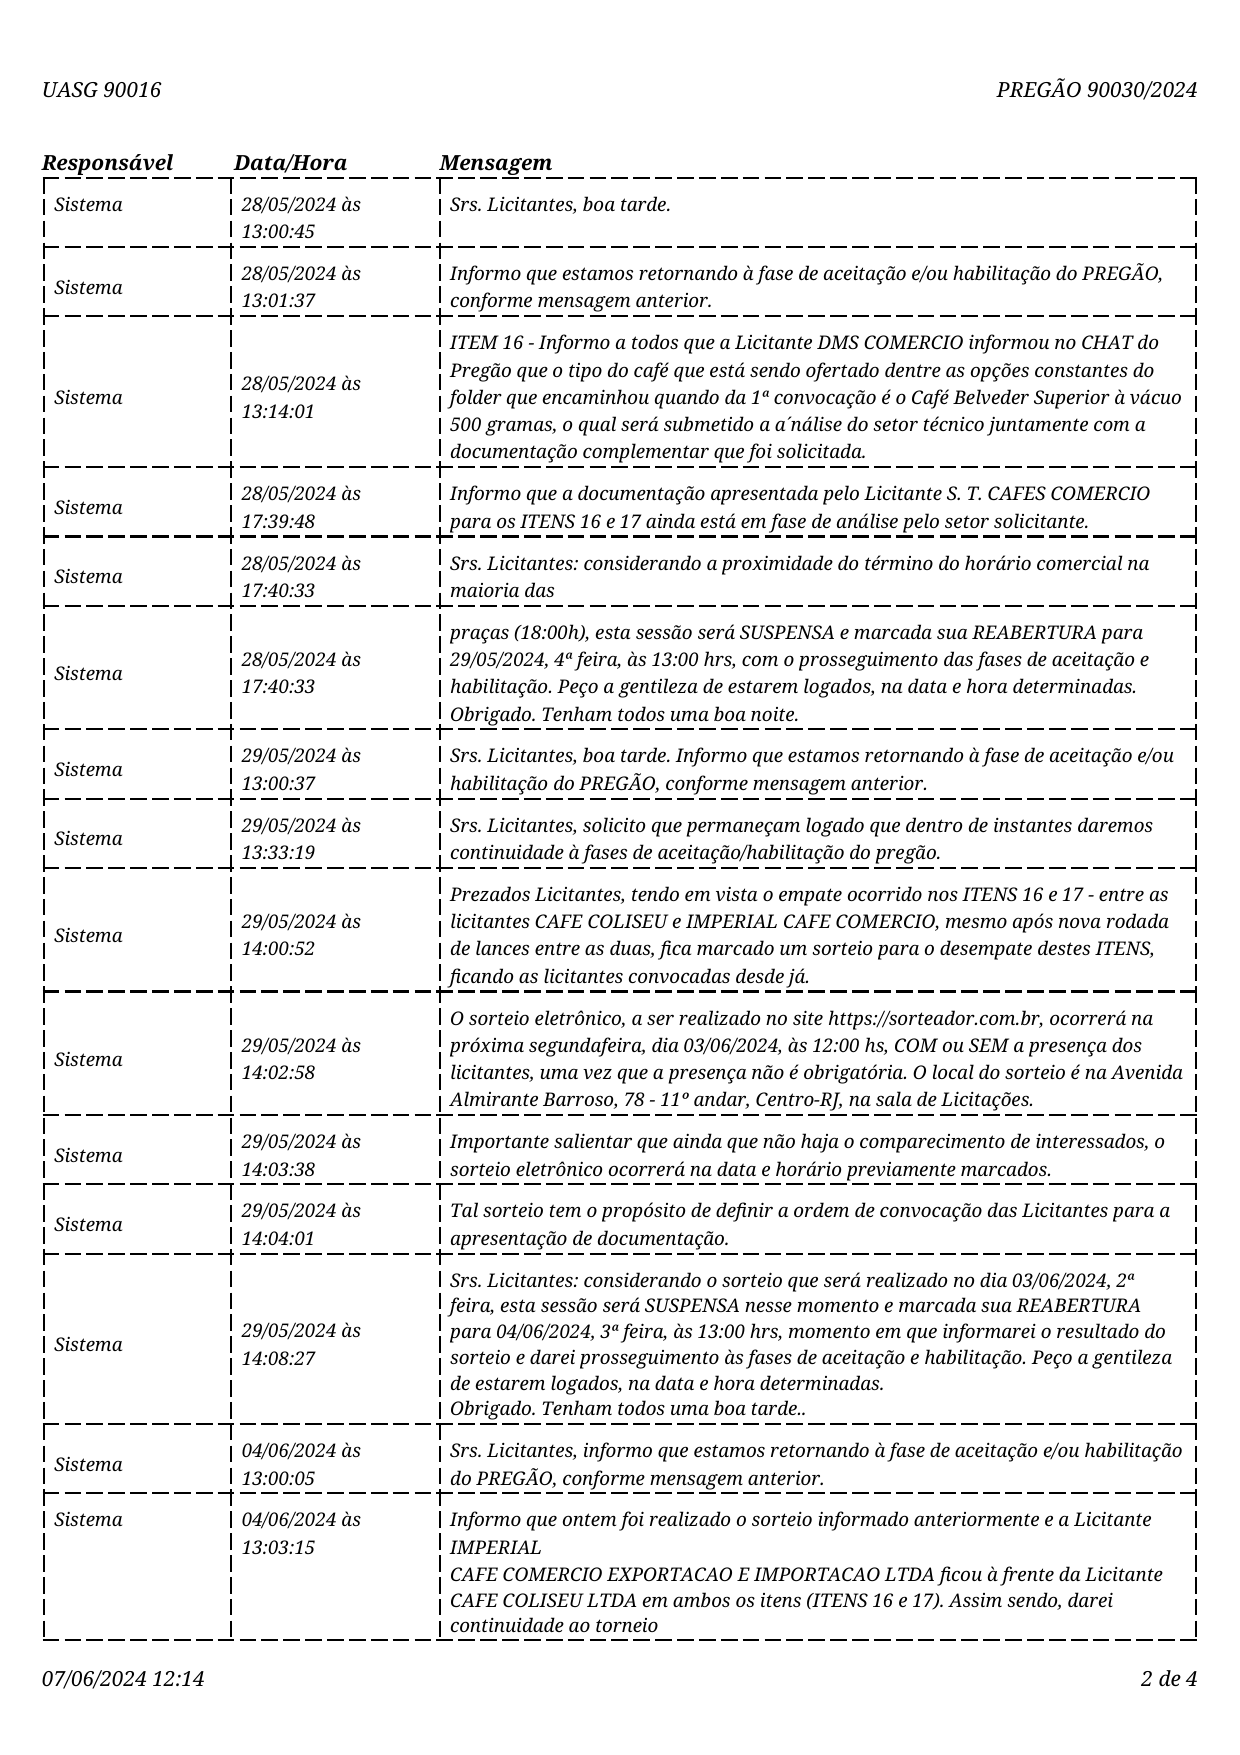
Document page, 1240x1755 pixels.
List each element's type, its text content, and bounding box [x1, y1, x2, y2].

table_cell Sistema [44, 798, 231, 867]
table_cell Sistema [44, 990, 231, 1114]
table_cell 29/05/2024 às 13:00:37 [231, 728, 439, 797]
table_cell Sistema [44, 1114, 231, 1183]
table_cell 04/06/2024 às 13:00:05 [231, 1423, 439, 1492]
table_cell Sistema [44, 728, 231, 797]
table_cell 29/05/2024 às 14:08:27 [231, 1253, 439, 1423]
table_cell Sistema [44, 315, 231, 466]
table_cell Informo que a documentação apresentada pelo Licitante S. T. CAFES COMERCIO para os ITENS 16 e 17 ainda está em fase de análise pelo setor solicitante. [440, 466, 1196, 535]
table_cell Prezados Licitantes, tendo em vista o empate ocorrido nos ITENS 16 e 17 - entre as licitantes CAFE COLISEU e IMPERIAL CAFE COMERCIO, mesmo após nova rodada de lances entre as duas, fica marcado um sorteio para o desempate destes ITENS, ficando as licitantes convocadas desde já. [440, 867, 1196, 990]
table_cell Sistema [44, 1423, 231, 1492]
table_cell 29/05/2024 às 14:03:38 [231, 1114, 439, 1183]
table_cell Srs. Licitantes: considerando a proximidade do término do horário comercial na maioria das [440, 535, 1196, 604]
table_cell Sistema [44, 246, 231, 315]
table_cell 29/05/2024 às 13:33:19 [231, 798, 439, 867]
table_cell Sistema [44, 1183, 231, 1252]
table_cell Tal sorteio tem o propósito de definir a ordem de convocação das Licitantes para a apresentação de documentação. [440, 1183, 1196, 1252]
table_cell 29/05/2024 às 14:04:01 [231, 1183, 439, 1252]
table_cell Sistema [44, 177, 231, 246]
table_cell Importante salientar que ainda que não haja o comparecimento de interessados, o sorteio eletrônico ocorrerá na data e horário previamente marcados. [440, 1114, 1196, 1183]
table_cell Srs. Licitantes, informo que estamos retornando à fase de aceitação e/ou habilitação do PREGÃO, conforme mensagem anterior. [440, 1423, 1196, 1492]
table_cell 28/05/2024 às 17:40:33 [231, 535, 439, 604]
table_cell 28/05/2024 às 17:39:48 [231, 466, 439, 535]
table_cell Sistema [44, 867, 231, 990]
table_cell Srs. Licitantes, boa tarde. Informo que estamos retornando à fase de aceitação e/ou habilitação do PREGÃO, conforme mensagem anterior. [440, 728, 1196, 797]
table_cell Sistema [44, 1253, 231, 1423]
table_cell 28/05/2024 às 17:40:33 [231, 605, 439, 728]
table_cell praças (18:00h), esta sessão será SUSPENSA e marcada sua REABERTURA para 29/05/2024, 4ª feira, às 13:00 hrs, com o prosseguimento das fases de aceitação e habilitação. Peço a gentileza de estarem logados, na data e hora determinadas. Obrigado. Tenham todos uma boa noite. [440, 605, 1196, 728]
table_cell ITEM 16 - Informo a todos que a Licitante DMS COMERCIO informou no CHAT do Pregão que o tipo do café que está sendo ofertado dentre as opções constantes do folder que encaminhou quando da 1ª convocação é o Café Belveder Superior à vácuo 500 gramas, o qual será submetido a a´nálise do setor técnico juntamente com a documentação complementar que foi solicitada. [440, 315, 1196, 466]
table_cell O sorteio eletrônico, a ser realizado no site https://sorteador.com.br, ocorrerá na próxima segundafeira, dia 03/06/2024, às 12:00 hs, COM ou SEM a presença dos licitantes, uma vez que a presença não é obrigatória. O local do sorteio é na Avenida Almirante Barroso, 78 - 11º andar, Centro-RJ, na sala de Licitações. [440, 990, 1196, 1114]
table_cell Sistema [44, 1492, 231, 1638]
table_cell Srs. Licitantes, solicito que permaneçam logado que dentro de instantes daremos continuidade à fases de aceitação/habilitação do pregão. [440, 798, 1196, 867]
table_cell Sistema [44, 466, 231, 535]
table_cell 29/05/2024 às 14:02:58 [231, 990, 439, 1114]
table_cell Sistema [44, 605, 231, 728]
table_cell Srs. Licitantes: considerando o sorteio que será realizado no dia 03/06/2024, 2ª feira, esta sessão será SUSPENSA nesse momento e marcada sua REABERTURA para 04/06/2024, 3ª feira, às 13:00 hrs, momento em que informarei o resultado do sorteio e darei prosseguimento às fases de aceitação e habilitação. Peço a gentileza de estarem logados, na data e hora determinadas. Obrigado. Tenham todos uma boa tarde.. [440, 1253, 1196, 1423]
table_cell 28/05/2024 às 13:14:01 [231, 315, 439, 466]
table_cell Sistema [44, 535, 231, 604]
table_cell Srs. Licitantes, boa tarde. [440, 177, 1196, 246]
table_cell 29/05/2024 às 14:00:52 [231, 867, 439, 990]
table_cell Informo que ontem foi realizado o sorteio informado anteriormente e a Licitante IMPERIAL CAFE COMERCIO EXPORTACAO E IMPORTACAO LTDA ficou à frente da Licitante CAFE COLISEU LTDA em ambos os itens (ITENS 16 e 17). Assim sendo, darei continuidade ao torneio [440, 1492, 1196, 1638]
table_cell 04/06/2024 às 13:03:15 [231, 1492, 439, 1638]
table_cell 28/05/2024 às 13:00:45 [231, 177, 439, 246]
table_cell 28/05/2024 às 13:01:37 [231, 246, 439, 315]
table_cell Informo que estamos retornando à fase de aceitação e/ou habilitação do PREGÃO, conforme mensagem anterior. [440, 246, 1196, 315]
